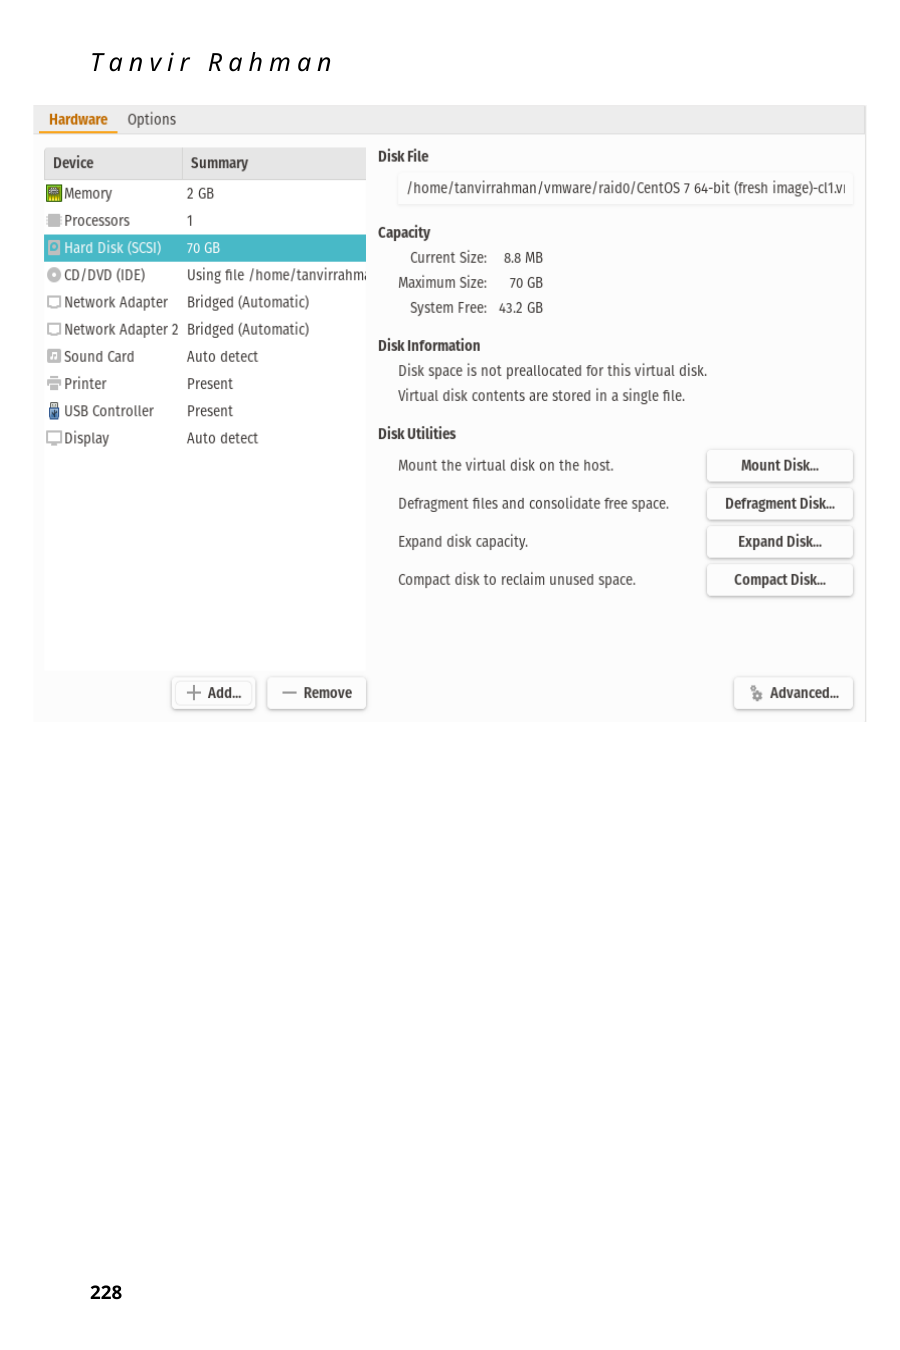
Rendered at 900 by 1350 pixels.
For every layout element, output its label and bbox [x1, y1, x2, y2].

picture [33, 105, 867, 722]
